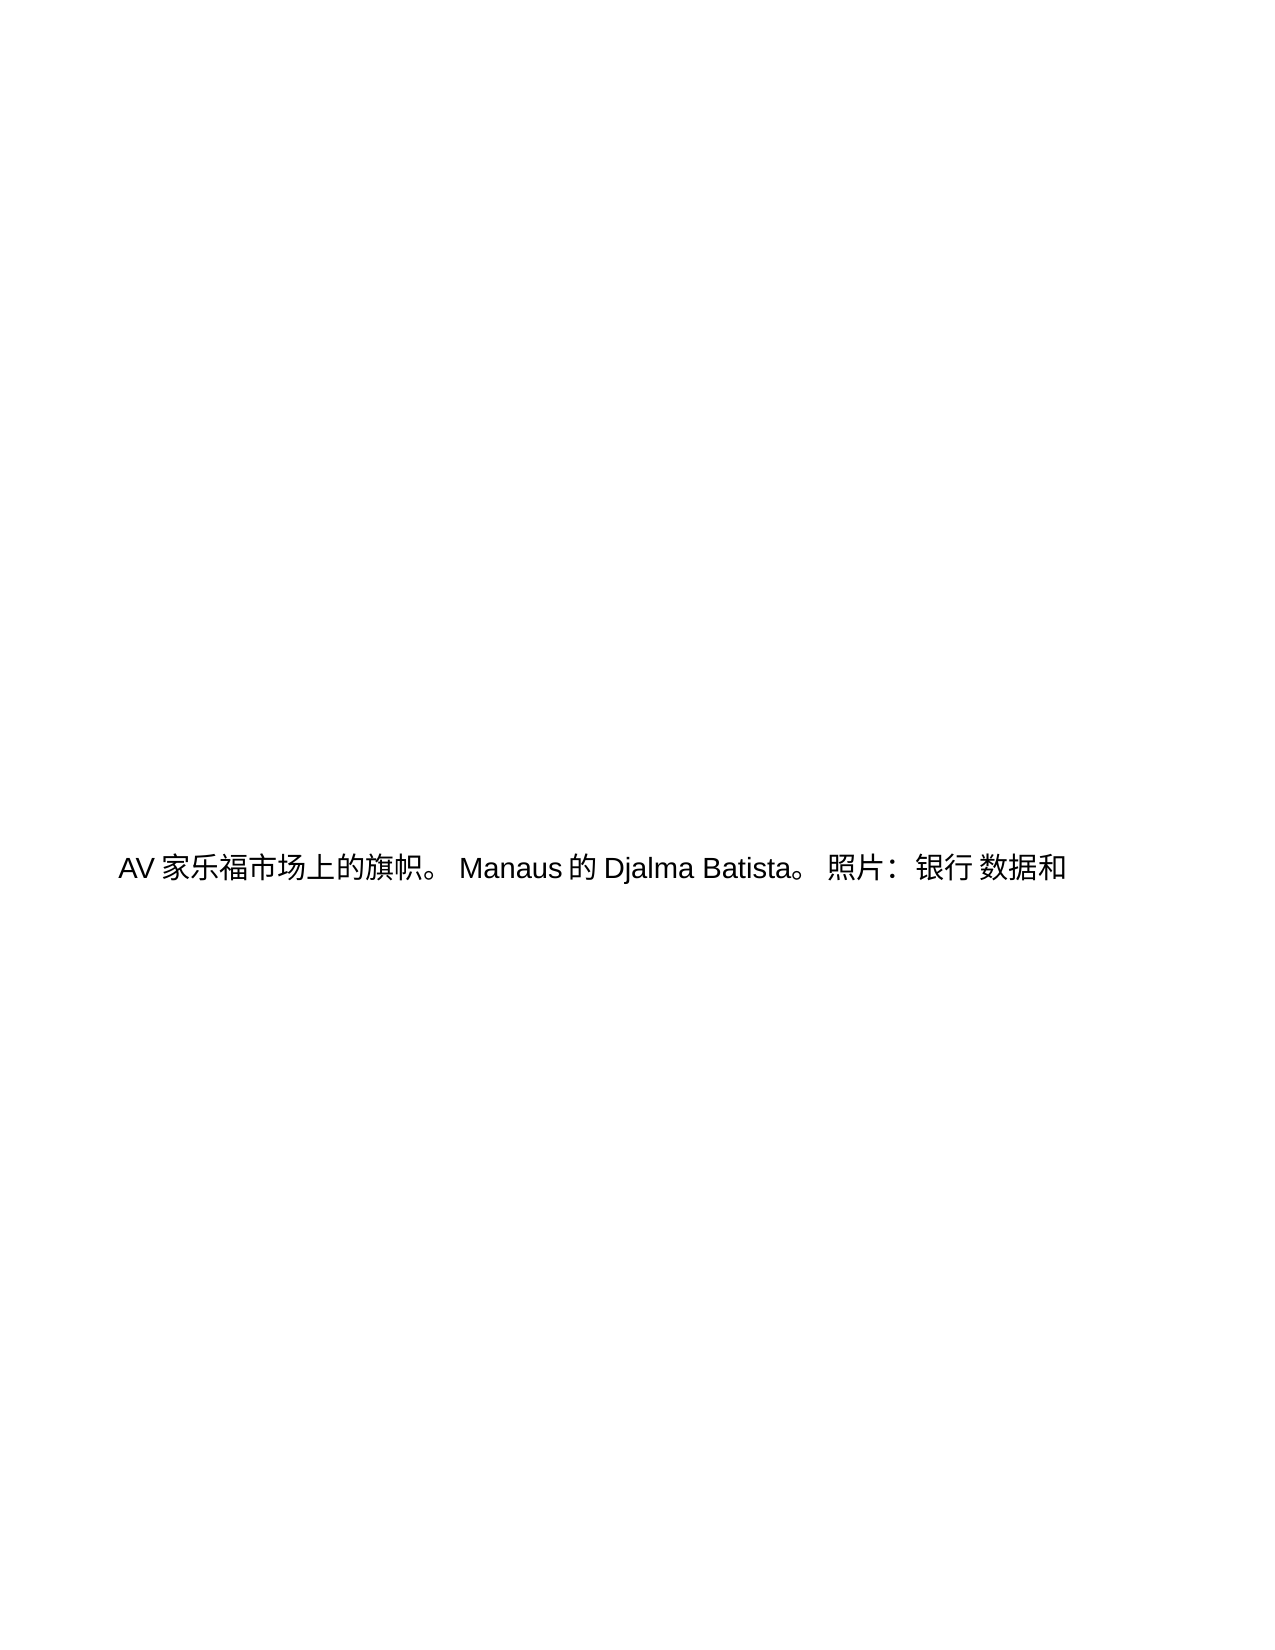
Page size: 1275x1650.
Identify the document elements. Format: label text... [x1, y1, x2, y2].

text AV家乐福市场上的旗帜。 Manaus的Djalma Batista。 照片：银行 数据和 [118, 118, 1157, 886]
